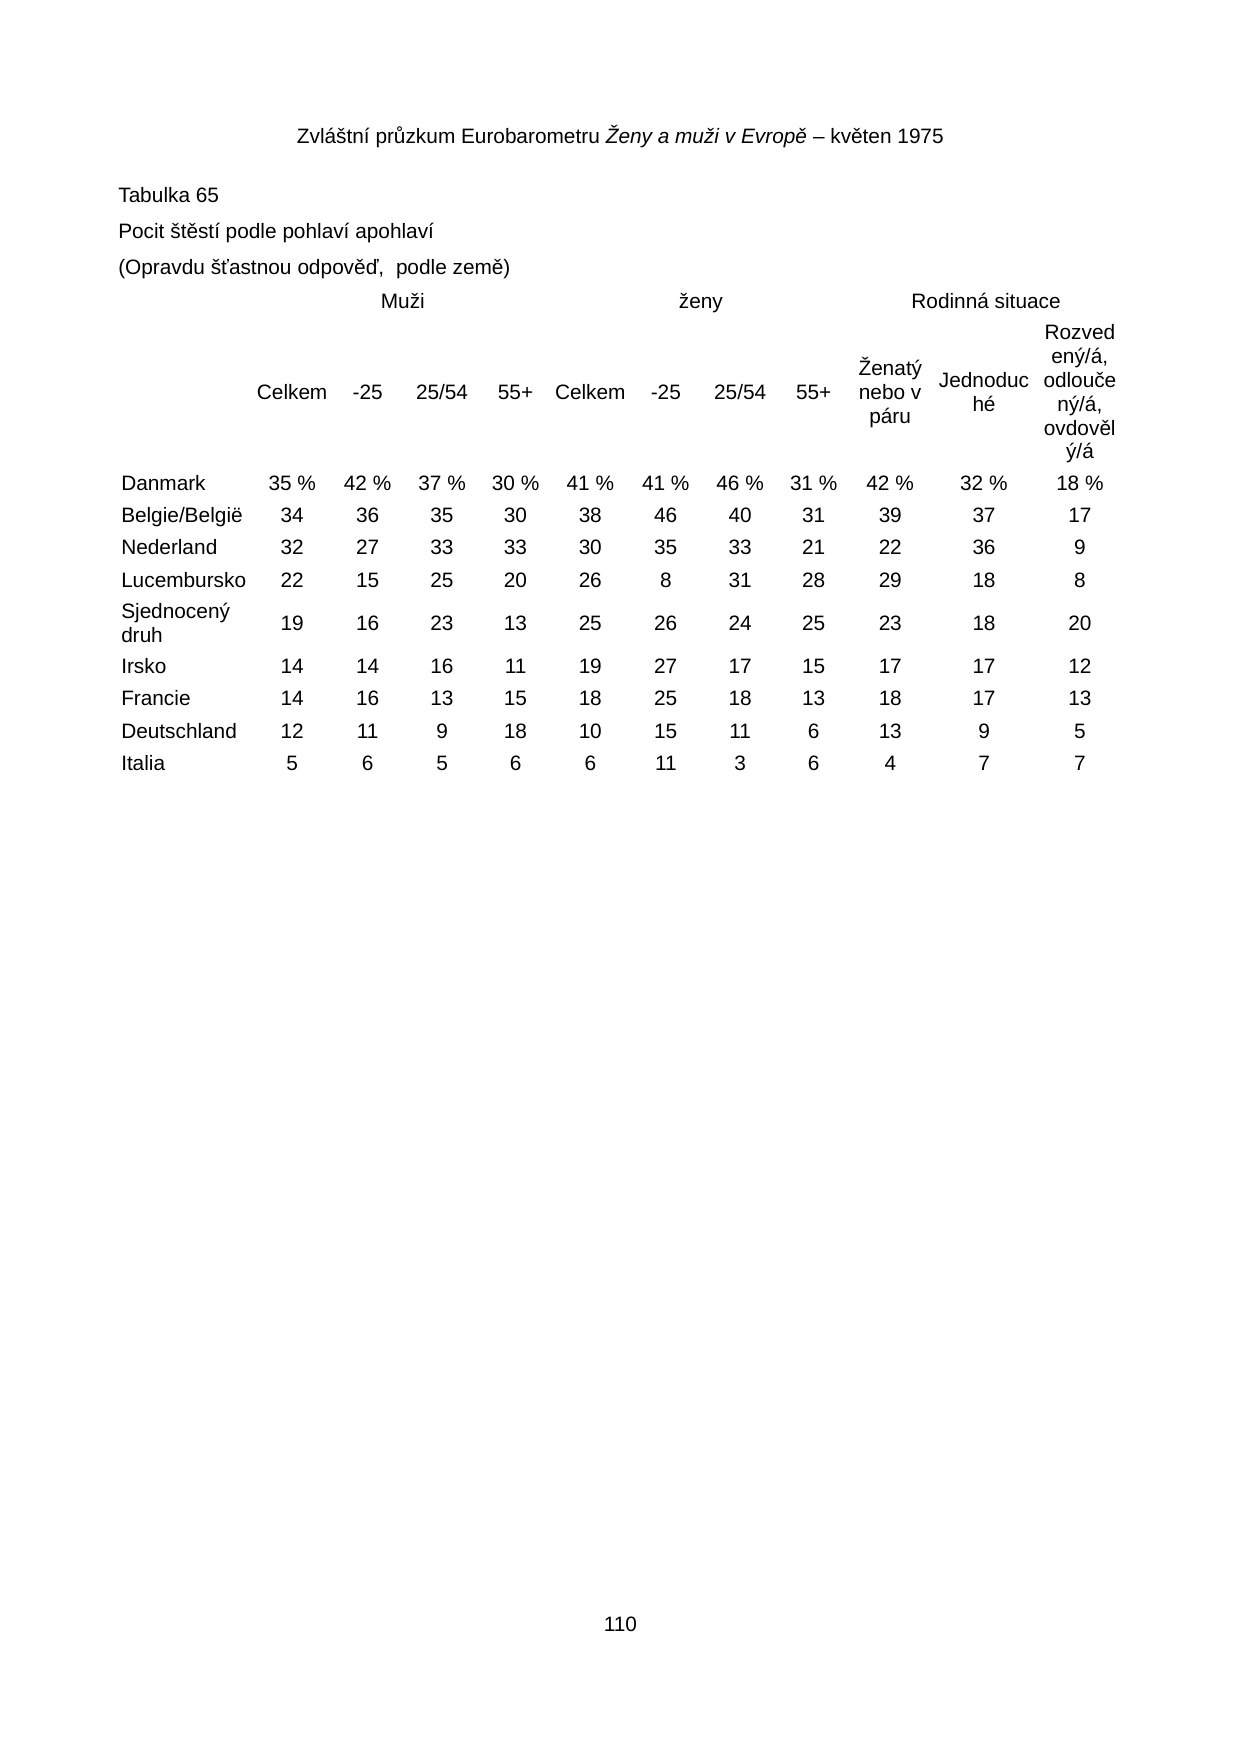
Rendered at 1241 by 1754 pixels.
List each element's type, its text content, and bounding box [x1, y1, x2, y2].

table_cell 46 [629, 499, 702, 531]
table_cell 31 [703, 564, 777, 596]
table_cell 18 [552, 682, 628, 714]
table_cell 13 [777, 682, 850, 714]
table_cell 19 [552, 650, 628, 682]
table_cell 17 [850, 650, 930, 682]
table_cell 11 [330, 714, 404, 747]
table_cell 23 [850, 596, 930, 649]
table_cell 6 [552, 747, 628, 779]
table_cell 6 [479, 747, 552, 779]
table_cell 26 [629, 596, 702, 649]
table_cell 4 [850, 747, 930, 779]
table_cell 35 [629, 531, 702, 563]
table_cell 9 [1037, 531, 1122, 563]
table_cell 33 [703, 531, 777, 563]
table_cell 30 [479, 499, 552, 531]
table_cell 14 [330, 650, 404, 682]
table_cell 16 [404, 650, 479, 682]
table_cell 19 [254, 596, 330, 649]
table_cell 5 [1037, 714, 1122, 747]
table_cell 9 [930, 714, 1037, 747]
table_cell 15 [629, 714, 702, 747]
table_cell 30 % [479, 466, 552, 499]
table_cell Sjednocený druh [118, 596, 253, 649]
table_cell 18 [703, 682, 777, 714]
table_cell 32 % [930, 466, 1037, 499]
table_cell 13 [850, 714, 930, 747]
table_cell 37 [930, 499, 1037, 531]
table_cell Celkem [552, 317, 628, 466]
table_cell 5 [254, 747, 330, 779]
table_cell 18 [930, 596, 1037, 649]
table_cell 25 [404, 564, 479, 596]
table_cell 7 [930, 747, 1037, 779]
table_cell 31 % [777, 466, 850, 499]
table_cell 6 [330, 747, 404, 779]
table_cell 8 [629, 564, 702, 596]
table_cell Deutschland [118, 714, 253, 747]
table_cell 35 [404, 499, 479, 531]
table_cell 36 [930, 531, 1037, 563]
table_cell Rozvedený/á, odloučený/á, ovdovělý/á [1037, 317, 1122, 466]
table_cell 46 % [703, 466, 777, 499]
table_cell 12 [254, 714, 330, 747]
table_cell 11 [479, 650, 552, 682]
table_cell 18 [850, 682, 930, 714]
table_cell 9 [404, 714, 479, 747]
table_cell 25/54 [404, 317, 479, 466]
table_cell 18 % [1037, 466, 1122, 499]
table_cell 15 [330, 564, 404, 596]
table_cell 37 % [404, 466, 479, 499]
table_cell Italia [118, 747, 253, 779]
table_cell 15 [777, 650, 850, 682]
table_cell 22 [254, 564, 330, 596]
table_cell 23 [404, 596, 479, 649]
table_cell 17 [1037, 499, 1122, 531]
table_cell Celkem [254, 317, 330, 466]
table_cell 10 [552, 714, 628, 747]
table_cell 24 [703, 596, 777, 649]
table_cell 20 [479, 564, 552, 596]
table_cell 6 [777, 747, 850, 779]
table_cell 13 [404, 682, 479, 714]
table_cell 26 [552, 564, 628, 596]
table_cell Nederland [118, 531, 253, 563]
table_cell 25 [777, 596, 850, 649]
table_cell 33 [479, 531, 552, 563]
table_cell 41 % [552, 466, 628, 499]
table_cell Irsko [118, 650, 253, 682]
table_cell 20 [1037, 596, 1122, 649]
table_cell 3 [703, 747, 777, 779]
table_cell 28 [777, 564, 850, 596]
table_cell 32 [254, 531, 330, 563]
table_cell 15 [479, 682, 552, 714]
table_cell 35 % [254, 466, 330, 499]
table_cell -25 [629, 317, 702, 466]
table_cell 22 [850, 531, 930, 563]
table_cell 14 [254, 682, 330, 714]
table_cell 29 [850, 564, 930, 596]
table_cell 42 % [850, 466, 930, 499]
table_cell 30 [552, 531, 628, 563]
table_cell 11 [703, 714, 777, 747]
table_cell 34 [254, 499, 330, 531]
table_cell 16 [330, 596, 404, 649]
table_cell 25/54 [703, 317, 777, 466]
table_cell Lucembursko [118, 564, 253, 596]
table_cell 16 [330, 682, 404, 714]
table_cell 31 [777, 499, 850, 531]
table_cell 27 [629, 650, 702, 682]
table_cell 8 [1037, 564, 1122, 596]
table_header ženy [552, 284, 850, 317]
table_cell Ženatý nebo v páru [850, 317, 930, 466]
table_cell 55+ [479, 317, 552, 466]
table_cell 36 [330, 499, 404, 531]
table_cell 33 [404, 531, 479, 563]
text (Opravdu šťastnou odpověď, podle země) [118, 254, 1122, 278]
table_cell 39 [850, 499, 930, 531]
text Tabulka 65 [118, 183, 1122, 207]
table_cell Francie [118, 682, 253, 714]
table_cell [118, 317, 253, 466]
table_header Muži [254, 284, 552, 317]
table_cell Danmark [118, 466, 253, 499]
table_cell 18 [930, 564, 1037, 596]
table_cell 38 [552, 499, 628, 531]
table_cell 25 [629, 682, 702, 714]
text Pocit štěstí podle pohlaví apohlaví [118, 219, 1122, 243]
table_cell 7 [1037, 747, 1122, 779]
table_cell Belgie/België [118, 499, 253, 531]
table_cell 25 [552, 596, 628, 649]
table_cell 18 [479, 714, 552, 747]
table_cell 17 [930, 682, 1037, 714]
table_header [118, 284, 253, 317]
table_cell 55+ [777, 317, 850, 466]
table_cell 12 [1037, 650, 1122, 682]
table_cell Jednoduché [930, 317, 1037, 466]
table_cell 27 [330, 531, 404, 563]
table_cell 6 [777, 714, 850, 747]
table_cell 13 [479, 596, 552, 649]
table_cell 41 % [629, 466, 702, 499]
table_cell -25 [330, 317, 404, 466]
table_cell 13 [1037, 682, 1122, 714]
table_cell 5 [404, 747, 479, 779]
table_cell 14 [254, 650, 330, 682]
table_cell 40 [703, 499, 777, 531]
table_cell 17 [703, 650, 777, 682]
table_cell 42 % [330, 466, 404, 499]
table_header Rodinná situace [850, 284, 1122, 317]
table_cell 11 [629, 747, 702, 779]
table_cell 17 [930, 650, 1037, 682]
table_cell 21 [777, 531, 850, 563]
